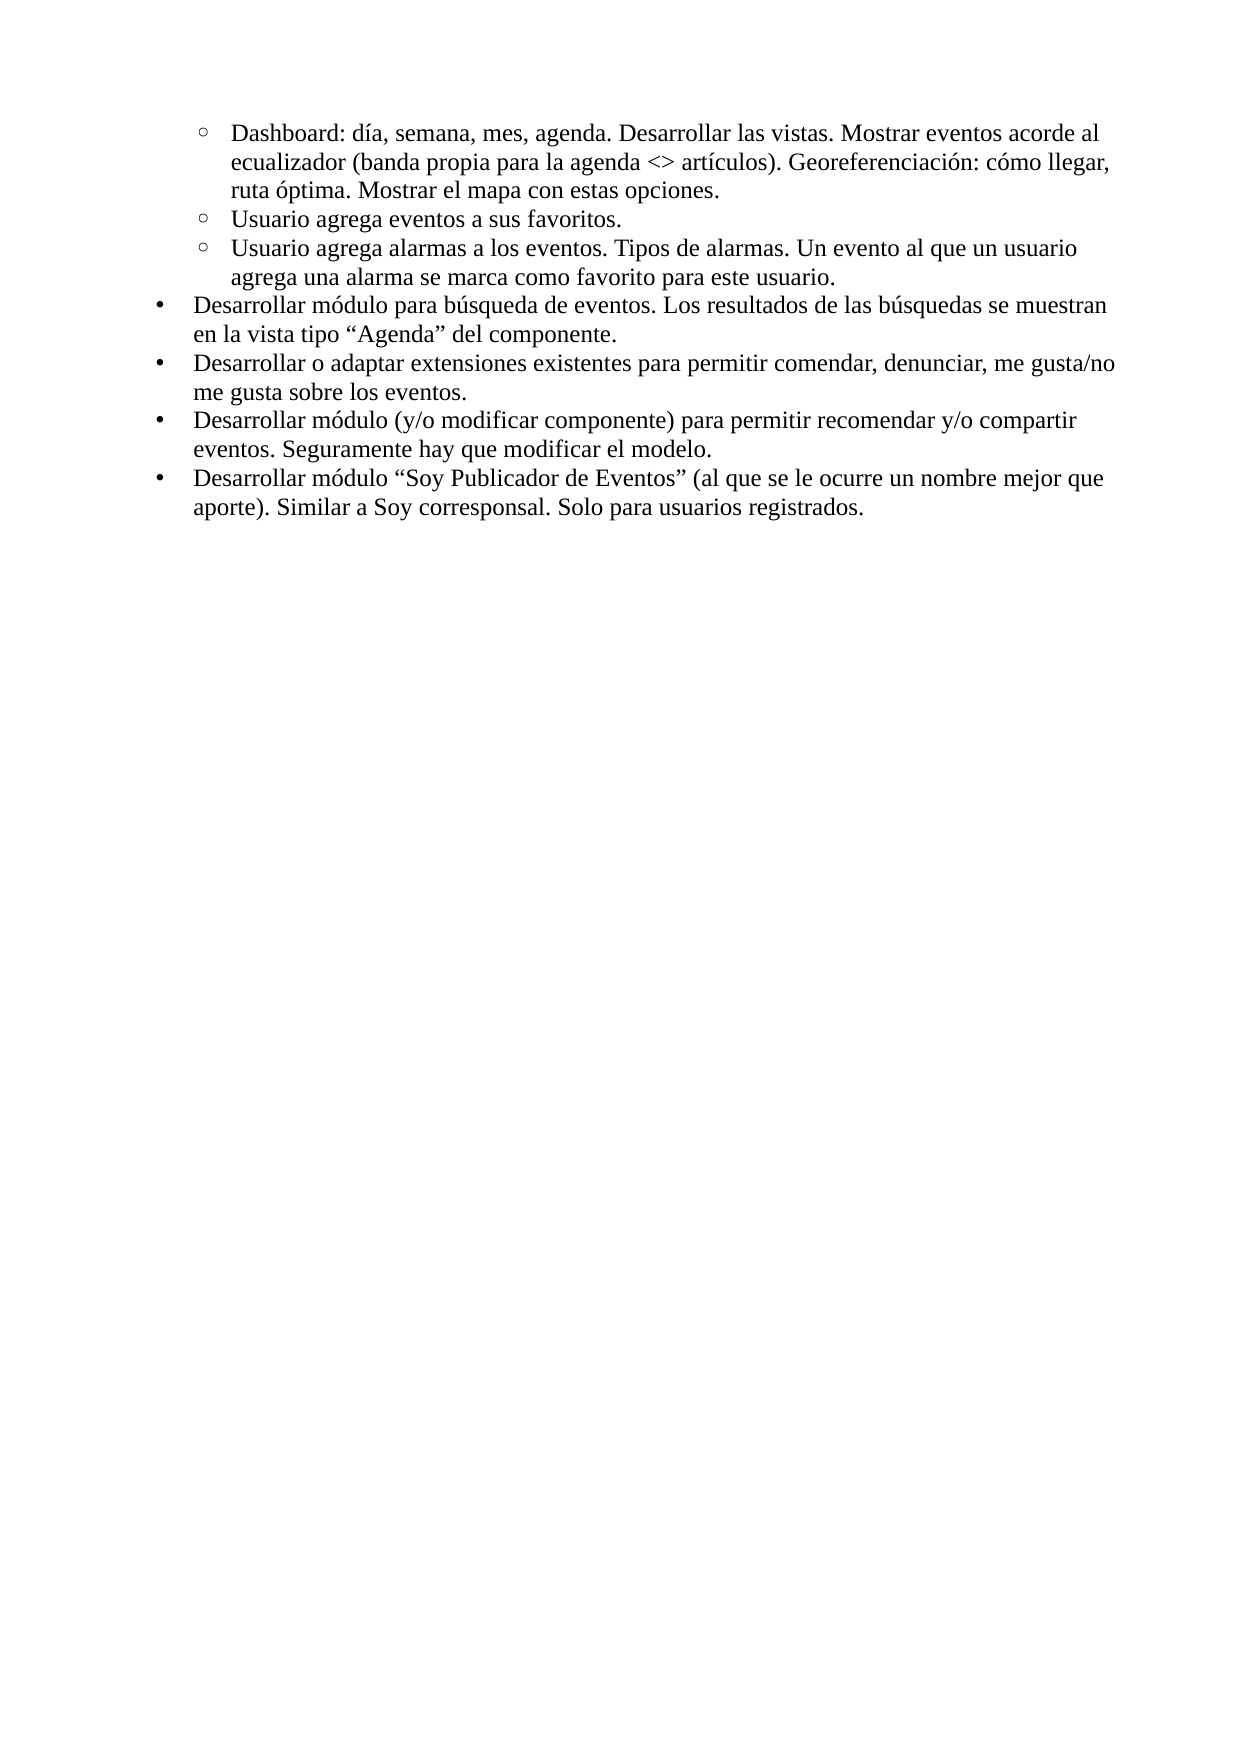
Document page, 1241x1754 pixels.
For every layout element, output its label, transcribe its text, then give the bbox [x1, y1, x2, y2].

list Desarrollar módulo (y/o modificar componente) para permitir recomendar y/o compartir eventos. Seguramente hay que modificar el modelo. [156, 406, 1122, 463]
list Dashboard: día, semana, mes, agenda. Desarrollar las vistas. Mostrar eventos acorde al ecualizador (banda propia para la agenda <> artículos). Georeferenciación: cómo llegar, ruta óptima. Mostrar el mapa con estas opciones. [193, 118, 1122, 204]
list Usuario agrega eventos a sus favoritos. [193, 204, 1122, 233]
list Desarrollar módulo para búsqueda de eventos. Los resultados de las búsquedas se muestran en la vista tipo “Agenda” del componente. [156, 291, 1122, 348]
list Usuario agrega alarmas a los eventos. Tipos de alarmas. Un evento al que un usuario agrega una alarma se marca como favorito para este usuario. [193, 233, 1122, 291]
list Desarrollar módulo “Soy Publicador de Eventos” (al que se le ocurre un nombre mejor que aporte). Similar a Soy corresponsal. Solo para usuarios registrados. [156, 463, 1122, 521]
list Desarrollar o adaptar extensiones existentes para permitir comendar, denunciar, me gusta/no me gusta sobre los eventos. [156, 348, 1122, 406]
